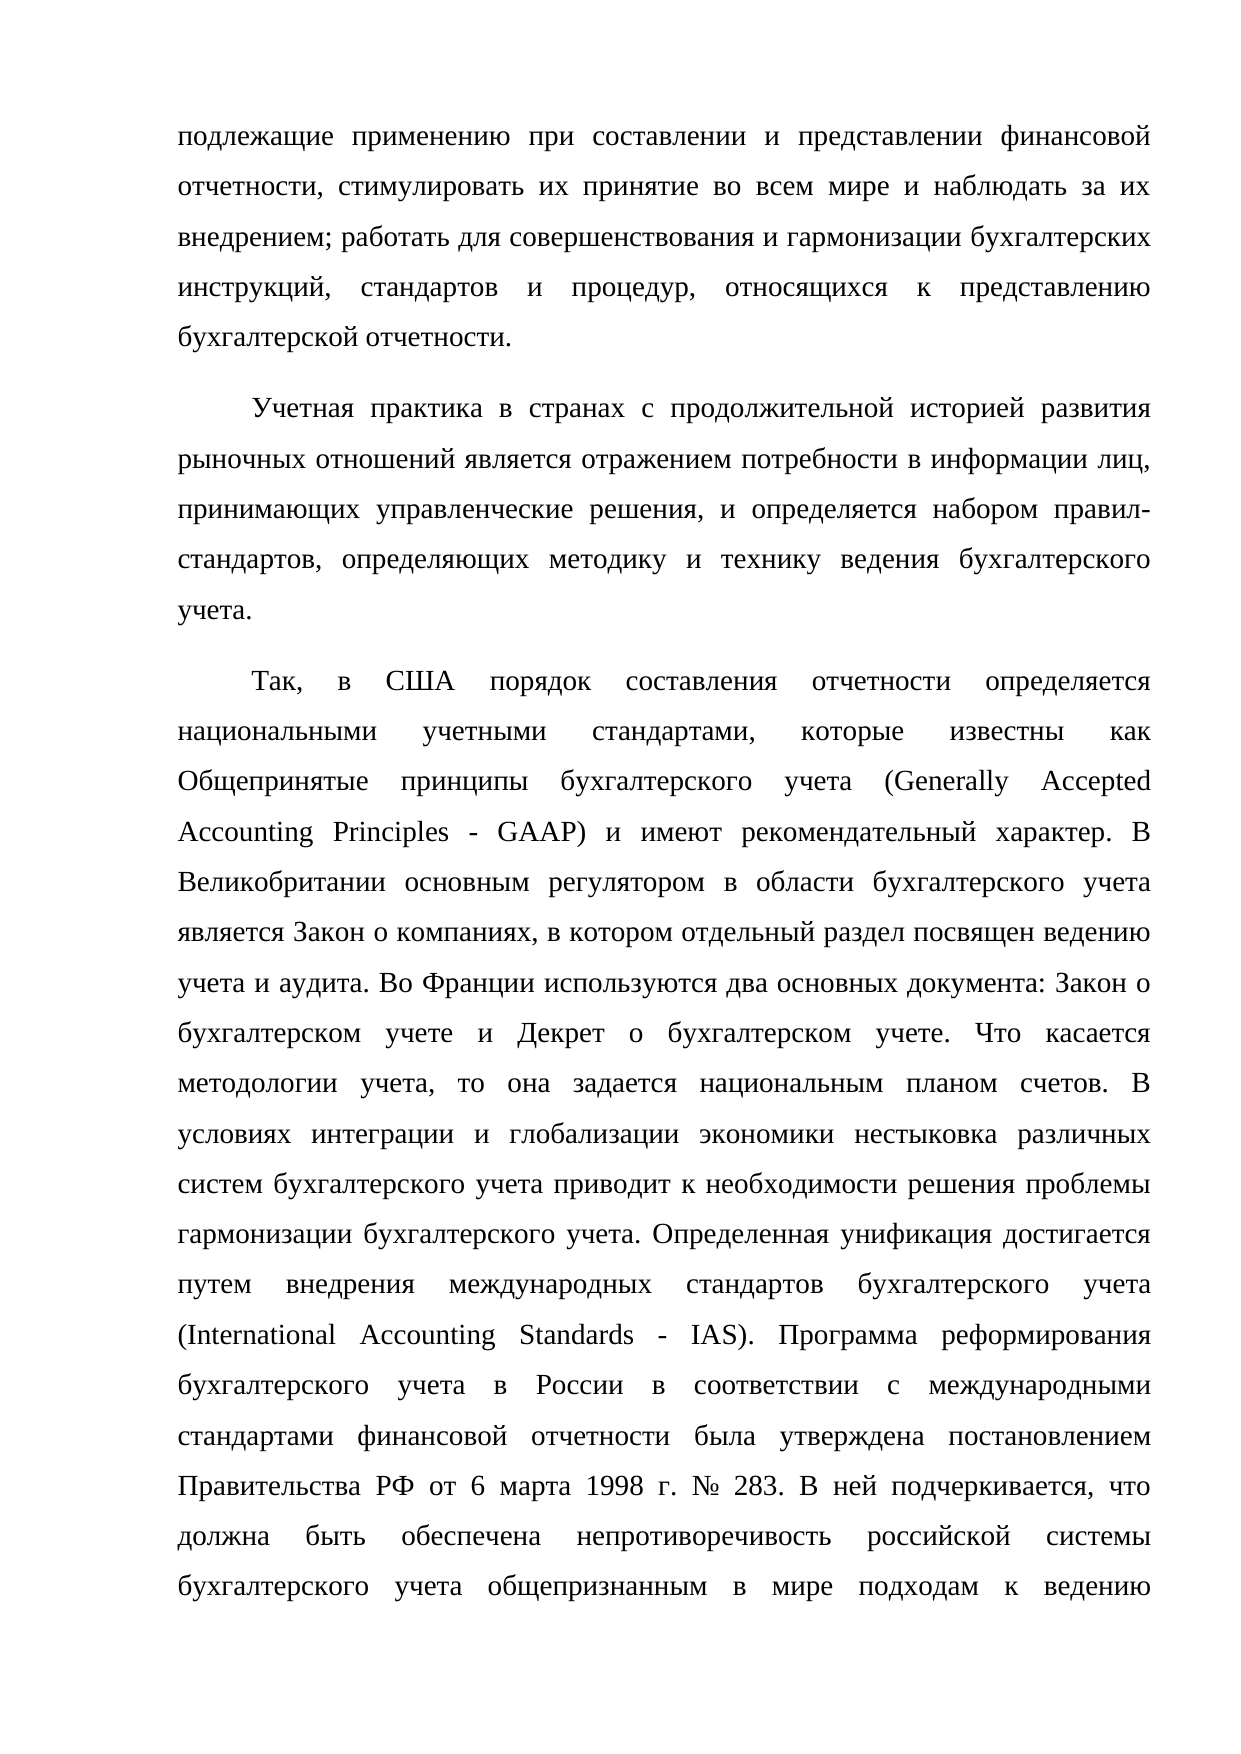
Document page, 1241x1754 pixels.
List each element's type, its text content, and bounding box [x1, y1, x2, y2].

text Так, в США порядок составления отчетности определяется национальными учетными стандартами, которые известны как Общепринятые принципы бухгалтерского учета (Generally Accepted Accounting Principles - GAAP) и имеют рекомендательный характер. В Великобритании основным регулятором в области бухгалтерского учета является Закон о компаниях, в котором отдельный раздел посвящен ведению учета и аудита. Во Франции используются два основных документа: Закон о бухгалтерском учете и Декрет о бухгалтерском учете. Что касается методологии учета, то она задается национальным планом счетов. В условиях интеграции и глобализации экономики нестыковка различных систем бухгалтерского учета приводит к необходимости решения проблемы гармонизации бухгалтерского учета. Определенная унификация достигается путем внедрения международных стандартов бухгалтерского учета (International Accounting Standards - IAS). Программа реформирования бухгалтерского учета в России в соответствии с международными стандартами финансовой отчетности была утверждена постановлением Правительства РФ от 6 марта 1998 г. № 283. В ней подчеркивается, что должна быть обеспечена непротиворечивость российской системы бухгалтерского учета общепризнанным в мире подходам к ведению [177, 663, 1152, 1602]
text Учетная практика в странах с продолжительной историей развития рыночных отношений является отражением потребности в информации лиц, принимающих управленческие решения, и определяется набором правил-стандартов, определяющих методику и технику ведения бухгалтерского учета. [177, 391, 1152, 625]
text подлежащие применению при составлении и представлении финансовой отчетности, стимулировать их принятие во всем мире и наблюдать за их внедрением; работать для совершенствования и гармонизации бухгалтерских инструкций, стандартов и процедур, относящихся к представлению бухгалтерской отчетности. [177, 118, 1152, 353]
